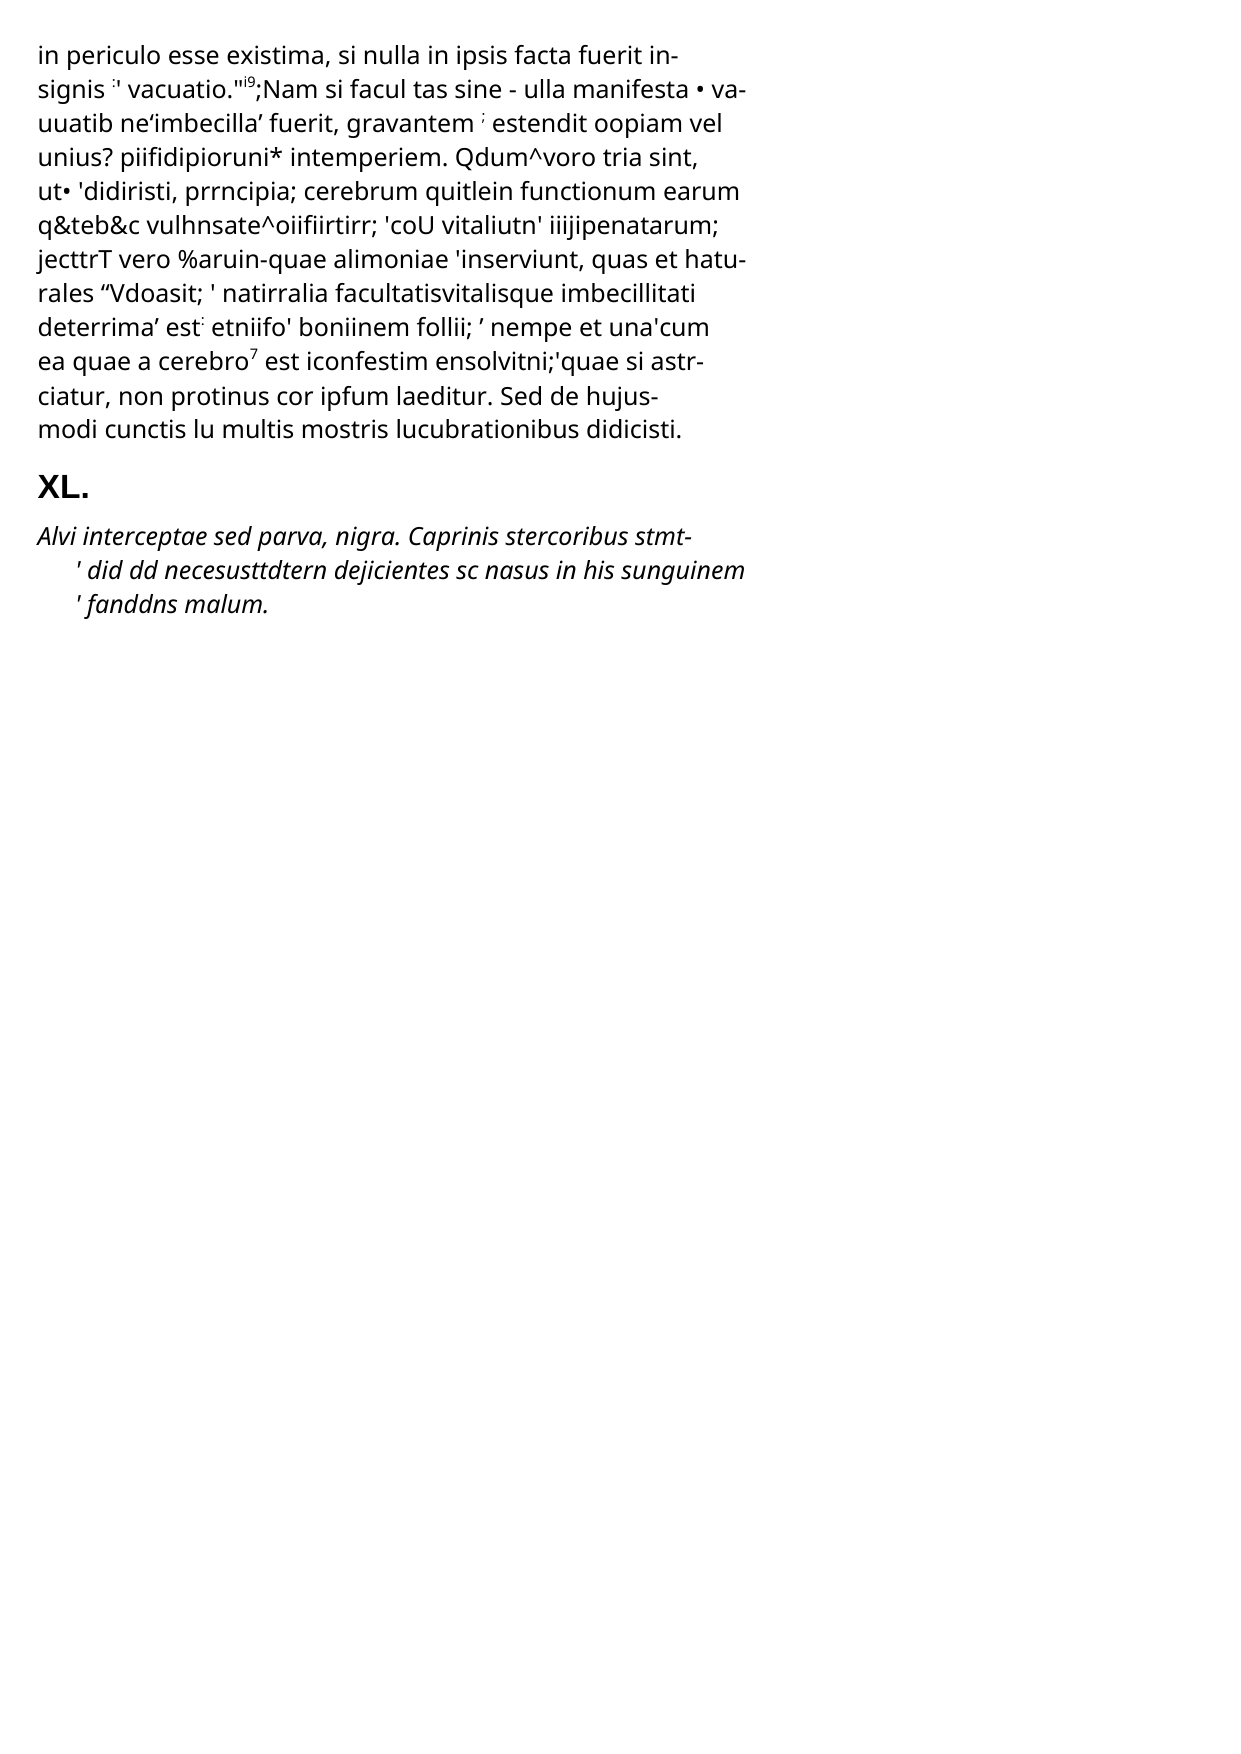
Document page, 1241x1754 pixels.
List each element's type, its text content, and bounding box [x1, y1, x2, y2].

subtitle XL. [37, 467, 1203, 506]
text Alvi interceptae sed parva, nigra. Caprinis stercoribus stmt- ' did dd necesusttdtern dejicientes sc nasus in his sunguinem ' fanddns malum. [37, 518, 1203, 620]
text in periculo esse existima, si nulla in ipsis facta fuerit in- signis :' vacuatio."i9;Nam si facul tas sine - ulla manifesta • va- uuatib ne‘imbecilla’ fuerit, gravantem ; estendit oopiam vel unius? piifidipioruni* intemperiem. Qdum^voro tria sint, ut• 'didiristi, prrncipia; cerebrum quitlein functionum earum q&teb&c vulhnsate^oiifiirtirr; 'coU vitaliutn' iiijipenatarum; jecttrT vero %aruin-quae alimoniae 'inserviunt, quas et hatu- rales “Vdoasit; ' natirralia facultatisvitalisque imbecillitati deterrima’ est: etniifo' boniinem follii; ’ nempe et una'cum ea quae a cerebro7 est iconfestim ensolvitni;'quae si astr- ciatur, non protinus cor ipfum laeditur. Sed de hujus- modi cunctis lu multis mostris lucubrationibus didicisti. [37, 37, 1203, 446]
